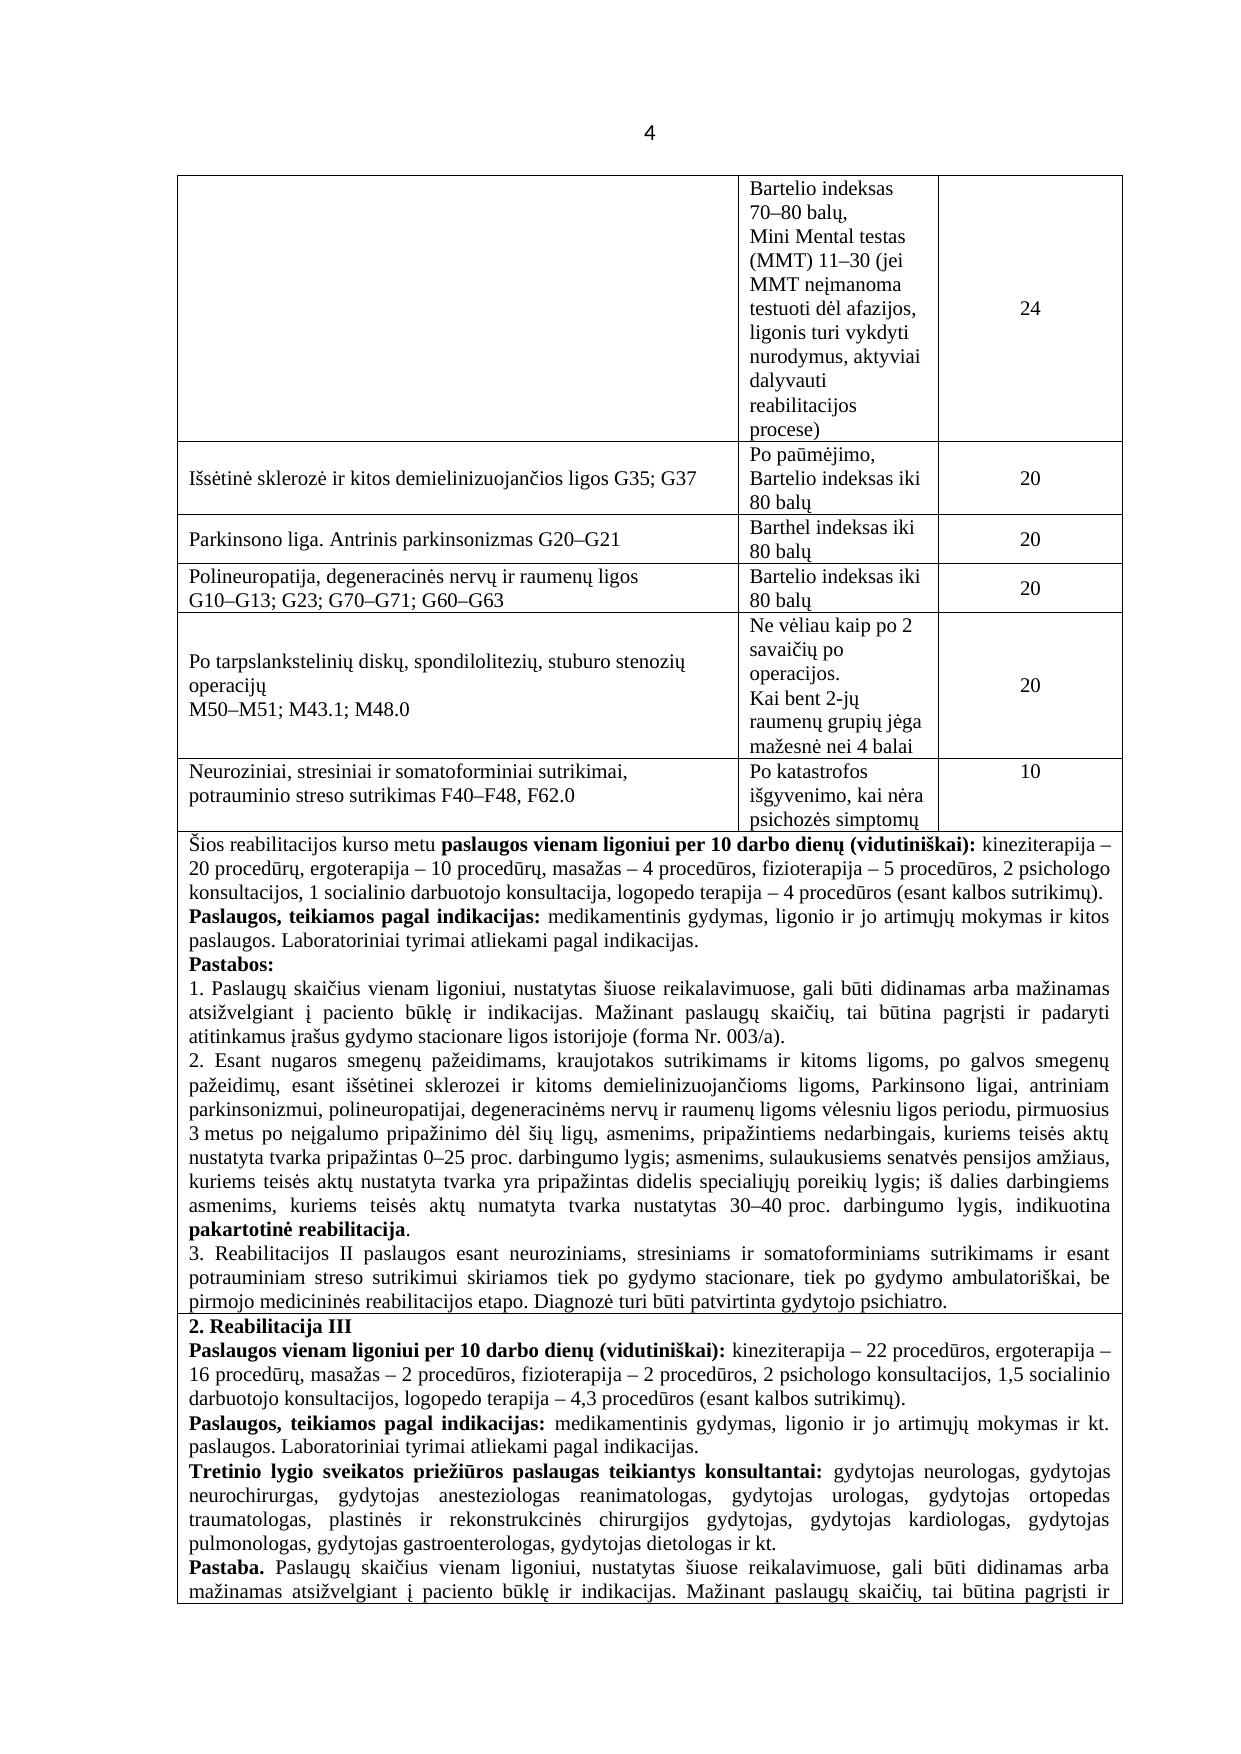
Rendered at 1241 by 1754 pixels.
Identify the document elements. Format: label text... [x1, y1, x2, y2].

table_cell Bartelio indeksas 70–80 balų, Mini Mental testas (MMT) 11–30 (jei MMT neįmanoma testuoti dėl afazijos, ligonis turi vykdyti nurodymus, aktyviai dalyvauti reabilitacijos procese) [739, 176, 938, 441]
table_cell 20 [939, 442, 1122, 514]
table_cell Išsėtinė sklerozė ir kitos demielinizuojančios ligos G35; G37 [178, 442, 738, 514]
table_cell 24 [939, 176, 1122, 441]
table_cell Šios reabilitacijos kurso metu paslaugos vienam ligoniui per 10 darbo dienų (vidutiniškai): kineziterapija – 20 procedūrų, ergoterapija – 10 procedūrų, masažas – 4 procedūros, fizioterapija – 5 procedūros, 2 psichologo konsultacijos, 1 socialinio darbuotojo konsultacija, logopedo terapija – 4 procedūros (esant kalbos sutrikimų). Paslaugos, teikiamos pagal indikacijas: medikamentinis gydymas, ligonio ir jo artimųjų mokymas ir kitos paslaugos. Laboratoriniai tyrimai atliekami pagal indikacijas. Pastabos: 1. Paslaugų skaičius vienam ligoniui, nustatytas šiuose reikalavimuose, gali būti didinamas arba mažinamas atsižvelgiant į paciento būklę ir indikacijas. Mažinant paslaugų skaičių, tai būtina pagrįsti ir padaryti atitinkamus įrašus gydymo stacionare ligos istorijoje (forma Nr. 003/a). 2. Esant nugaros smegenų pažeidimams, kraujotakos sutrikimams ir kitoms ligoms, po galvos smegenų pažeidimų, esant išsėtinei sklerozei ir kitoms demielinizuojančioms ligoms, Parkinsono ligai, antriniam parkinsonizmui, polineuropatijai, degeneracinėms nervų ir raumenų ligoms vėlesniu ligos periodu, pirmuosius 3 metus po neįgalumo pripažinimo dėl šių ligų, asmenims, pripažintiems nedarbingais, kuriems teisės aktų nustatyta tvarka pripažintas 0–25 proc. darbingumo lygis; asmenims, sulaukusiems senatvės pensijos amžiaus, kuriems teisės aktų nustatyta tvarka yra pripažintas didelis specialiųjų poreikių lygis; iš dalies darbingiems asmenims, kuriems teisės aktų numatyta tvarka nustatytas 30–40 proc. darbingumo lygis, indikuotina pakartotinė reabilitacija. 3. Reabilitacijos II paslaugos esant neuroziniams, stresiniams ir somatoforminiams sutrikimams ir esant potrauminiam streso sutrikimui skiriamos tiek po gydymo stacionare, tiek po gydymo ambulatoriškai, be pirmojo medicininės reabilitacijos etapo. Diagnozė turi būti patvirtinta gydytojo psichiatro. [178, 832, 1122, 1313]
table_cell Polineuropatija, degeneracinės nervų ir raumenų ligos G10–G13; G23; G70–G71; G60–G63 [178, 564, 738, 612]
table_cell Bartelio indeksas iki 80 balų [739, 564, 938, 612]
table_cell 2. Reabilitacija III Paslaugos vienam ligoniui per 10 darbo dienų (vidutiniškai): kineziterapija – 22 procedūros, ergoterapija – 16 procedūrų, masažas – 2 procedūros, fizioterapija – 2 procedūros, 2 psichologo konsultacijos, 1,5 socialinio darbuotojo konsultacijos, logopedo terapija – 4,3 procedūros (esant kalbos sutrikimų). Paslaugos, teikiamos pagal indikacijas: medikamentinis gydymas, ligonio ir jo artimųjų mokymas ir kt. paslaugos. Laboratoriniai tyrimai atliekami pagal indikacijas. Tretinio lygio sveikatos priežiūros paslaugas teikiantys konsultantai: gydytojas neurologas, gydytojas neurochirurgas, gydytojas anesteziologas reanimatologas, gydytojas urologas, gydytojas ortopedas traumatologas, plastinės ir rekonstrukcinės chirurgijos gydytojas, gydytojas kardiologas, gydytojas pulmonologas, gydytojas gastroenterologas, gydytojas dietologas ir kt. Pastaba. Paslaugų skaičius vienam ligoniui, nustatytas šiuose reikalavimuose, gali būti didinamas arba mažinamas atsižvelgiant į paciento būklę ir indikacijas. Mažinant paslaugų skaičių, tai būtina pagrįsti ir [178, 1314, 1122, 1603]
table_cell 20 [939, 515, 1122, 563]
table_cell 10 [939, 759, 1122, 831]
table_cell Barthel indeksas iki 80 balų [739, 515, 938, 563]
table_cell Neuroziniai, stresiniai ir somatoforminiai sutrikimai, potrauminio streso sutrikimas F40–F48, F62.0 [178, 759, 738, 831]
table_cell Parkinsono liga. Antrinis parkinsonizmas G20–G21 [178, 515, 738, 563]
table_cell Po katastrofos išgyvenimo, kai nėra psichozės simptomų [739, 759, 938, 831]
table_cell Po paūmėjimo, Bartelio indeksas iki 80 balų [739, 442, 938, 514]
table_cell [178, 176, 738, 441]
table_cell 20 [939, 613, 1122, 758]
table_cell Po tarpslankstelinių diskų, spondilolitezių, stuburo stenozių operacijų M50–M51; M43.1; M48.0 [178, 613, 738, 758]
table_cell Ne vėliau kaip po 2 savaičių po operacijos. Kai bent 2-jų raumenų grupių jėga mažesnė nei 4 balai [739, 613, 938, 758]
table_cell 20 [939, 564, 1122, 612]
